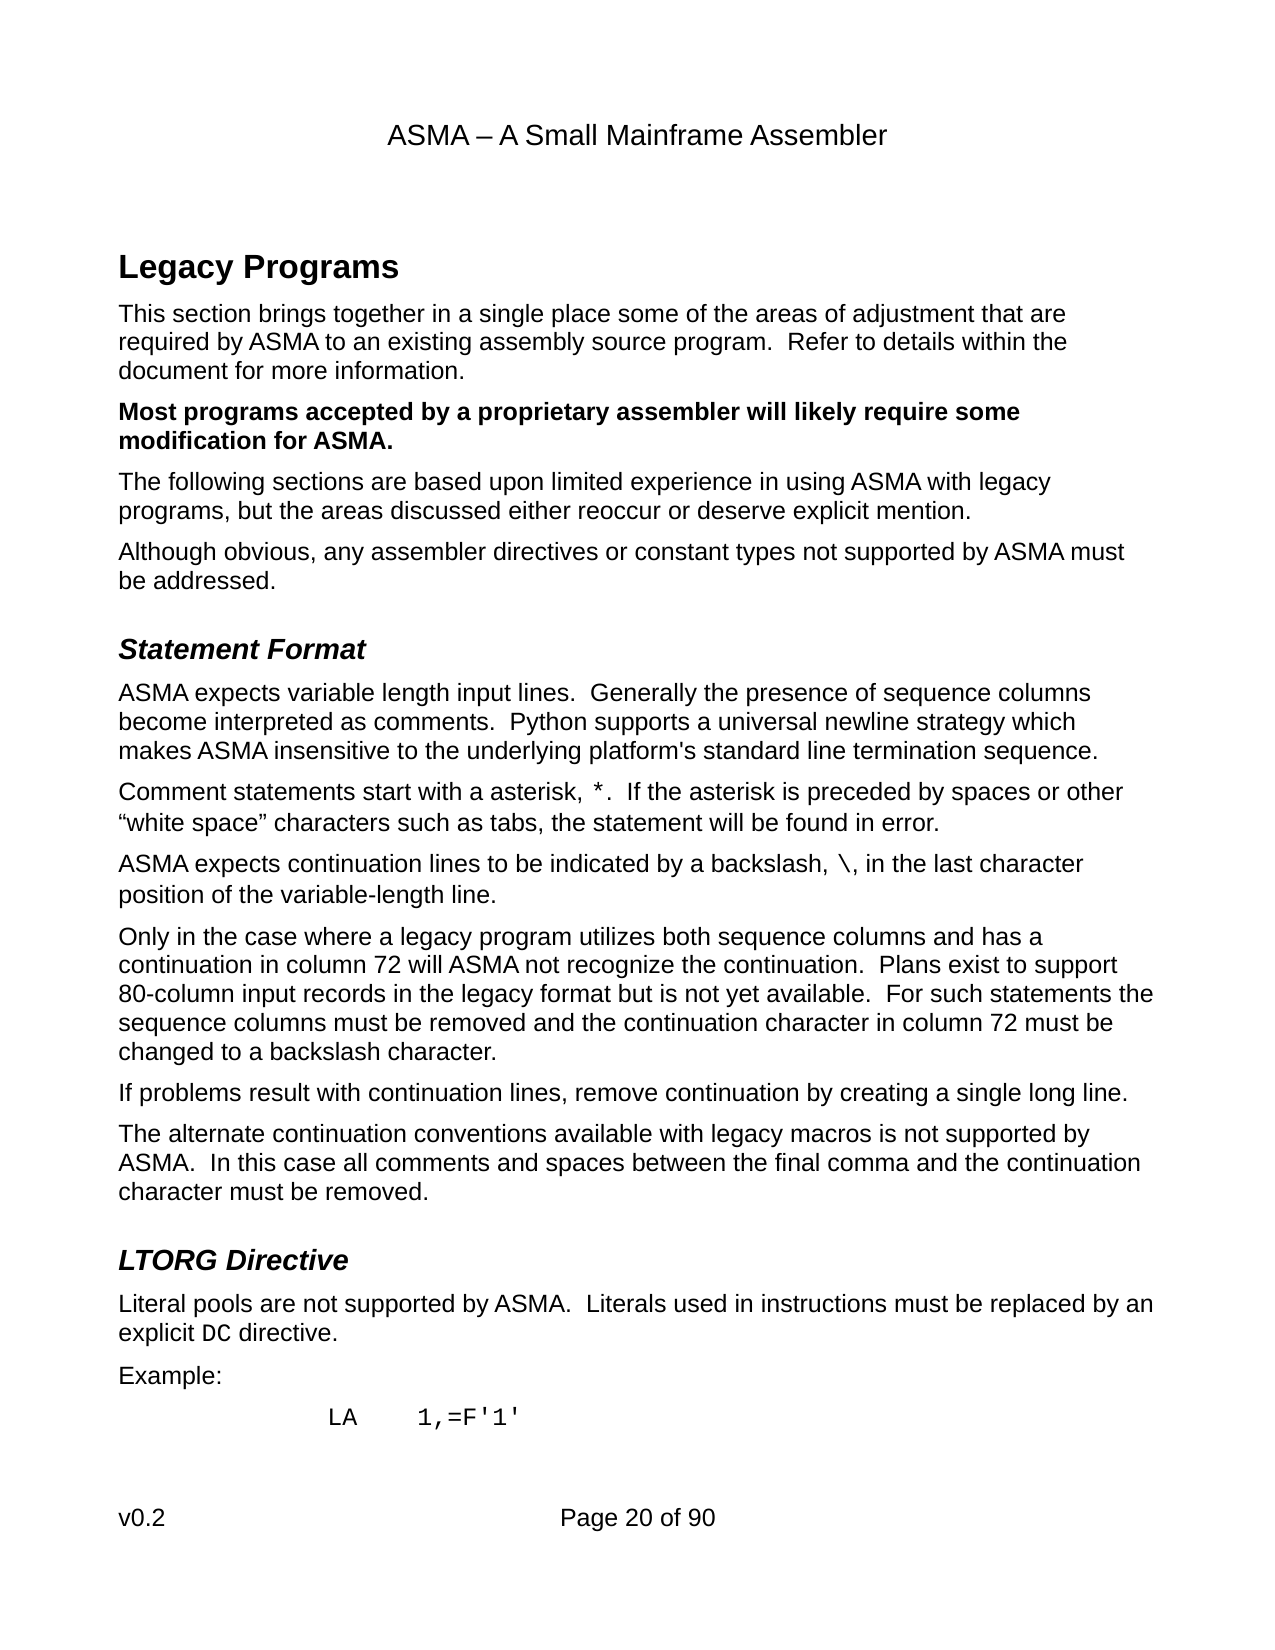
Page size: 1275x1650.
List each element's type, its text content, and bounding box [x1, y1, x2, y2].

subtitle Statement Format [118, 632, 1157, 666]
text LA 1,=F'1' [118, 1402, 1157, 1433]
subtitle Legacy Programs [118, 247, 1157, 286]
text If problems result with continuation lines, remove continuation by creating a single long line. [118, 1078, 1157, 1106]
text Most programs accepted by a proprietary assembler will likely require some modification for ASMA. [118, 397, 1157, 455]
text Comment statements start with a asterisk, *. If the asterisk is preceded by spaces or other “white space” characters such as tabs, the statement will be found in error. [118, 777, 1157, 837]
text The alternate continuation conventions available with legacy macros is not supported by ASMA. In this case all comments and spaces between the final comma and the continuation character must be removed. [118, 1119, 1157, 1205]
text The following sections are based upon limited experience in using ASMA with legacy programs, but the areas discussed either reoccur or deserve explicit mention. [118, 467, 1157, 525]
text ASMA expects continuation lines to be indicated by a backslash, \, in the last character position of the variable-length line. [118, 849, 1157, 909]
text Only in the case where a legacy program utilizes both sequence columns and has a continuation in column 72 will ASMA not recognize the continuation. Plans exist to support 80-column input records in the legacy format but is not yet available. For such statements the sequence columns must be removed and the continuation character in column 72 must be changed to a backslash character. [118, 921, 1157, 1065]
text Although obvious, any assembler directives or constant types not supported by ASMA must be addressed. [118, 537, 1157, 595]
text This section brings together in a single place some of the areas of adjustment that are required by ASMA to an existing assembly source program. Refer to details within the document for more information. [118, 298, 1157, 385]
text Example: [118, 1361, 1157, 1390]
text ASMA expects variable length input lines. Generally the presence of sequence columns become interpreted as comments. Python supports a universal newline strategy which makes ASMA insensitive to the underlying platform's standard line termination sequence. [118, 678, 1157, 764]
text Literal pools are not supported by ASMA. Literals used in instructions must be replaced by an explicit DC directive. [118, 1289, 1157, 1348]
subtitle LTORG Directive [118, 1243, 1157, 1276]
